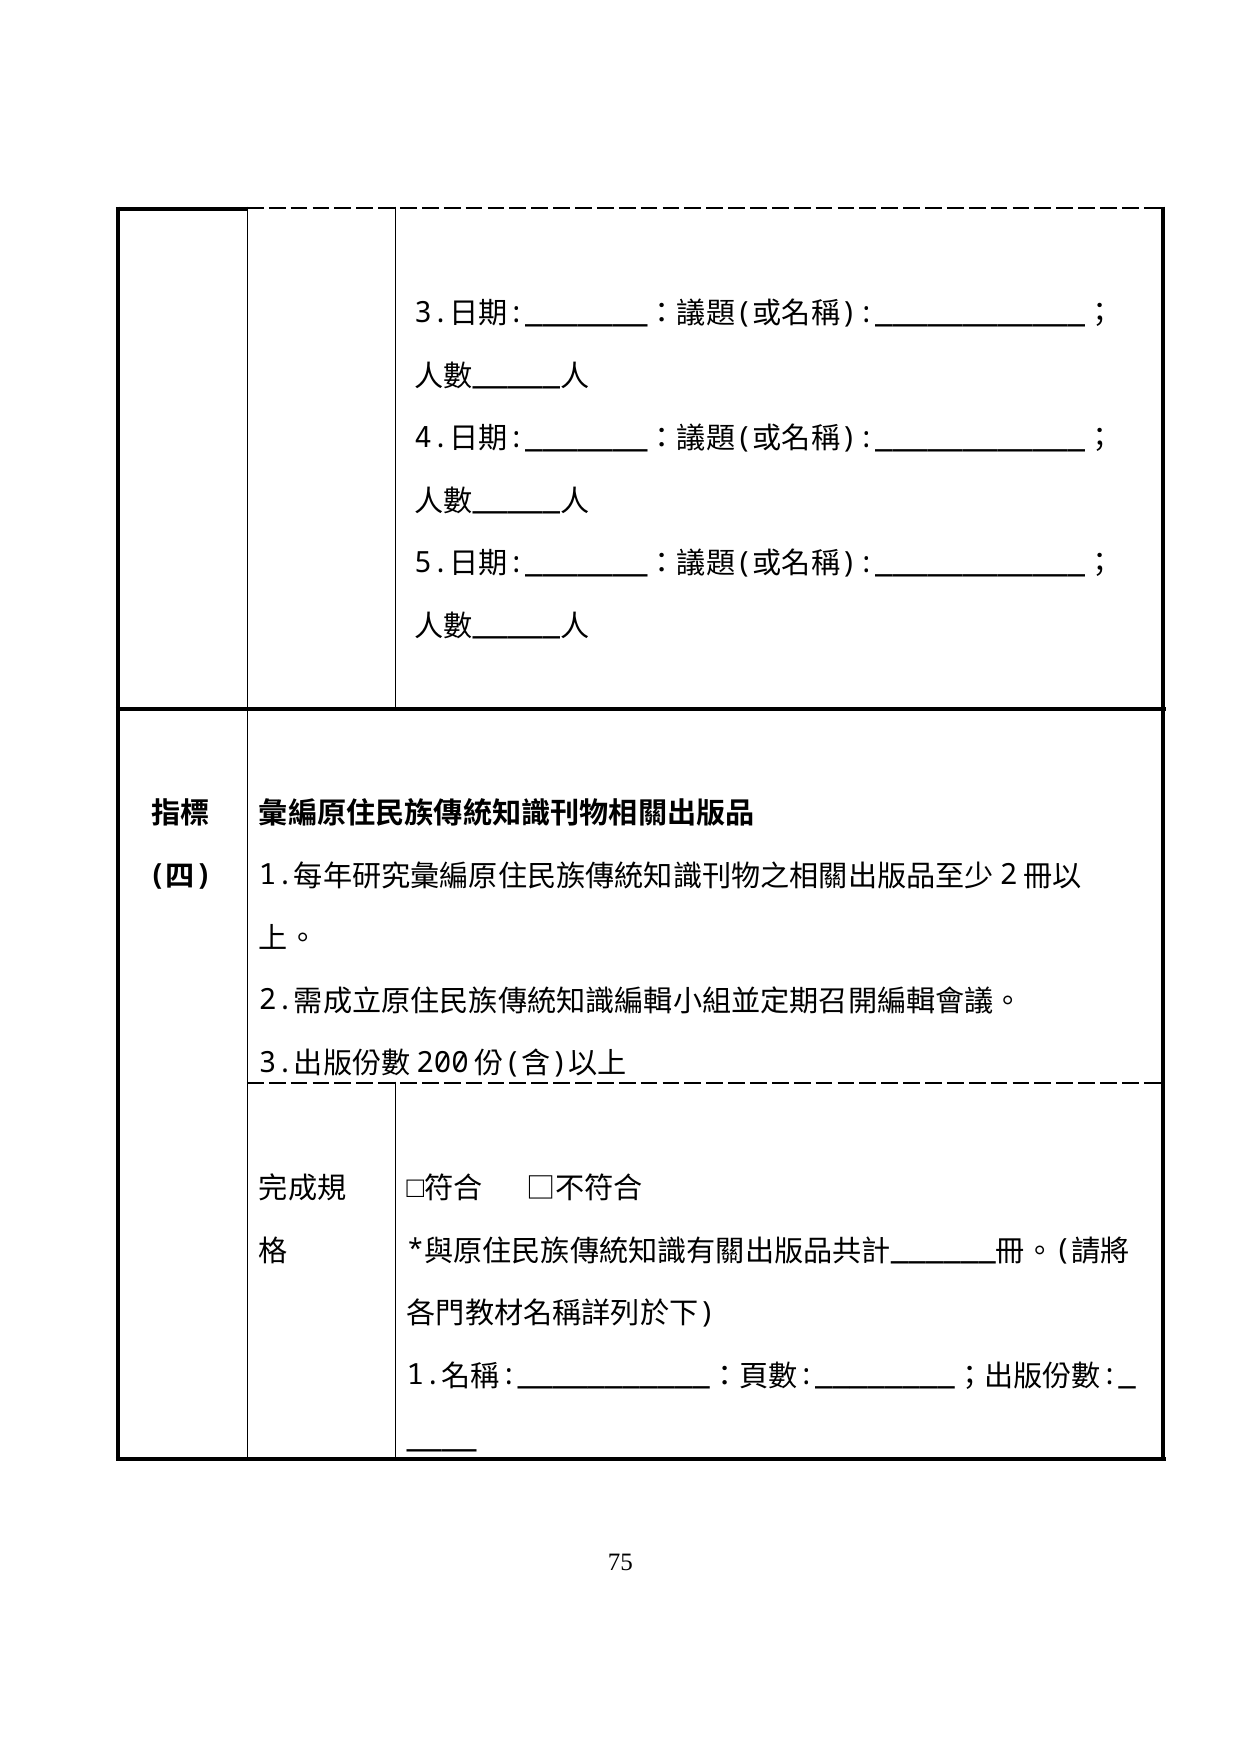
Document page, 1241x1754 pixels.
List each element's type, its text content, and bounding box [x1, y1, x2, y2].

table_cell □符合 □不符合 *與原住民族傳統知識有關出版品共計______冊。(請將各門教材名稱詳列於下) 1.名稱:___________：頁數:________；出版份數:_____ [396, 1082, 1161, 1457]
table_cell [120, 211, 247, 707]
table_cell 彙編原住民族傳統知識刊物相關出版品 1.每年研究彙編原住民族傳統知識刊物之相關出版品至少2冊以上。 2.需成立原住民族傳統知識編輯小組並定期召開編輯會議。 3.出版份數200份(含)以上 [248, 711, 1161, 1082]
table_cell 完成規格 [248, 1082, 395, 1457]
table_cell 3.日期:_______：議題(或名稱):____________；人數_____人 4.日期:_______：議題(或名稱):____________；人數_____人 5.日期:_______：議題(或名稱):____________；人數_____人 [396, 207, 1161, 707]
table_cell [248, 207, 395, 707]
table_cell 指標 (四) [120, 711, 247, 1457]
